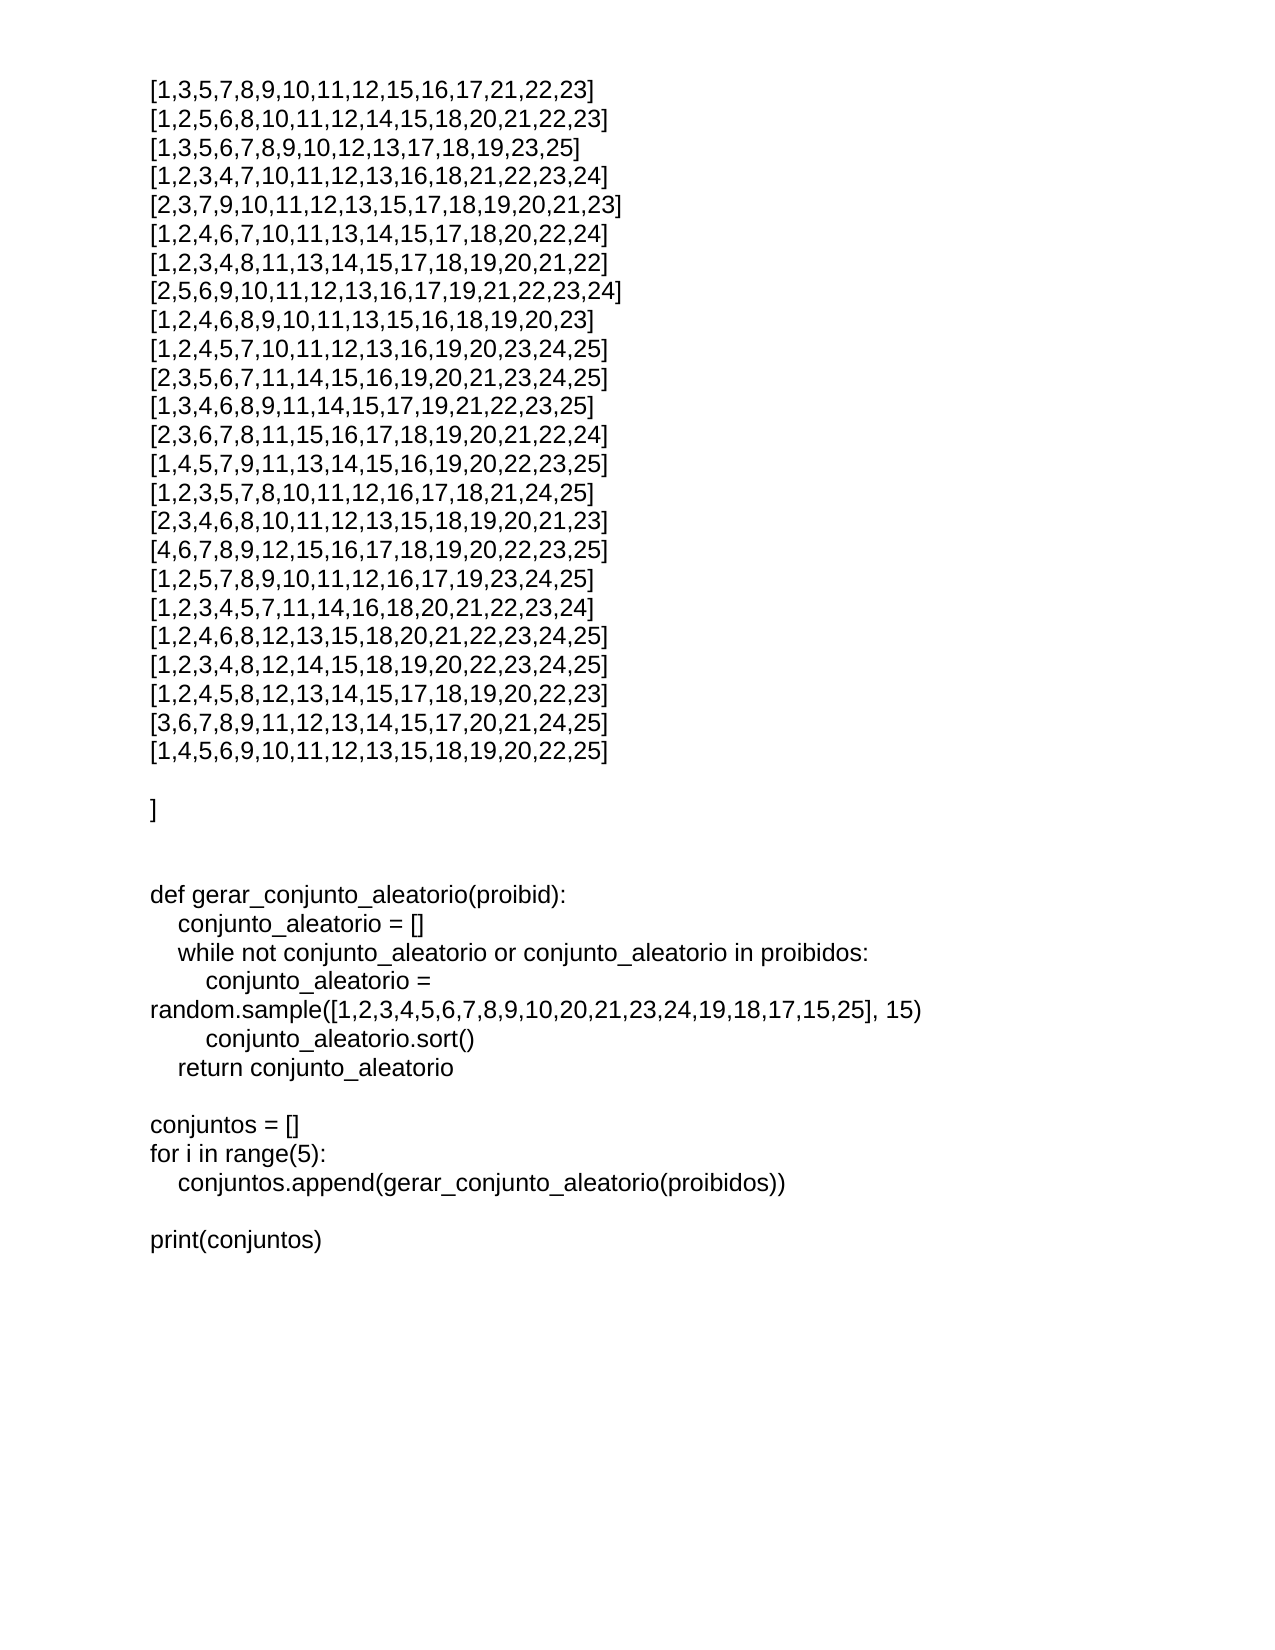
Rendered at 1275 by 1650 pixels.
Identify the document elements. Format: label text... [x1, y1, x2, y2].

text [1,3,5,7,8,9,10,11,12,15,16,17,21,22,23] [150, 75, 1125, 104]
text [2,3,4,6,8,10,11,12,13,15,18,19,20,21,23] [150, 506, 1125, 535]
text conjuntos.append(gerar_conjunto_aleatorio(proibidos)) [150, 1167, 1125, 1196]
text [1,2,3,4,7,10,11,12,13,16,18,21,22,23,24] [150, 161, 1125, 190]
text [1,2,3,4,8,12,14,15,18,19,20,22,23,24,25] [150, 650, 1125, 679]
text [1,2,4,5,7,10,11,12,13,16,19,20,23,24,25] [150, 334, 1125, 362]
text [1,3,4,6,8,9,11,14,15,17,19,21,22,23,25] [150, 391, 1125, 420]
text [1,3,5,6,7,8,9,10,12,13,17,18,19,23,25] [150, 132, 1125, 161]
text def gerar_conjunto_aleatorio(proibid): [150, 880, 1125, 909]
text [1,2,4,5,8,12,13,14,15,17,18,19,20,22,23] [150, 679, 1125, 707]
text ] [150, 794, 1125, 822]
text [1,2,3,4,5,7,11,14,16,18,20,21,22,23,24] [150, 592, 1125, 621]
text while not conjunto_aleatorio or conjunto_aleatorio in proibidos: [150, 937, 1125, 966]
text conjunto_aleatorio.sort() [150, 1024, 1125, 1052]
text [1,2,4,6,8,12,13,15,18,20,21,22,23,24,25] [150, 621, 1125, 650]
text [1,2,4,6,7,10,11,13,14,15,17,18,20,22,24] [150, 219, 1125, 247]
text [4,6,7,8,9,12,15,16,17,18,19,20,22,23,25] [150, 535, 1125, 564]
text [1,2,3,5,7,8,10,11,12,16,17,18,21,24,25] [150, 477, 1125, 506]
text [1,2,3,4,8,11,13,14,15,17,18,19,20,21,22] [150, 247, 1125, 276]
text [3,6,7,8,9,11,12,13,14,15,17,20,21,24,25] [150, 707, 1125, 736]
text [1,4,5,6,9,10,11,12,13,15,18,19,20,22,25] [150, 736, 1125, 765]
text [1,4,5,7,9,11,13,14,15,16,19,20,22,23,25] [150, 449, 1125, 477]
text [1,2,4,6,8,9,10,11,13,15,16,18,19,20,23] [150, 305, 1125, 334]
text conjunto_aleatorio = [] [150, 909, 1125, 937]
text [2,3,6,7,8,11,15,16,17,18,19,20,21,22,24] [150, 420, 1125, 449]
text conjuntos = [] [150, 1110, 1125, 1139]
text for i in range(5): [150, 1139, 1125, 1167]
text print(conjuntos) [150, 1225, 1125, 1254]
text [1,2,5,7,8,9,10,11,12,16,17,19,23,24,25] [150, 564, 1125, 592]
text conjunto_aleatorio = random.sample([1,2,3,4,5,6,7,8,9,10,20,21,23,24,19,18,17,15,25], 15) [150, 966, 1125, 1024]
text [2,3,5,6,7,11,14,15,16,19,20,21,23,24,25] [150, 362, 1125, 391]
text [2,5,6,9,10,11,12,13,16,17,19,21,22,23,24] [150, 276, 1125, 305]
text [2,3,7,9,10,11,12,13,15,17,18,19,20,21,23] [150, 190, 1125, 219]
text return conjunto_aleatorio [150, 1052, 1125, 1081]
text [1,2,5,6,8,10,11,12,14,15,18,20,21,22,23] [150, 104, 1125, 132]
